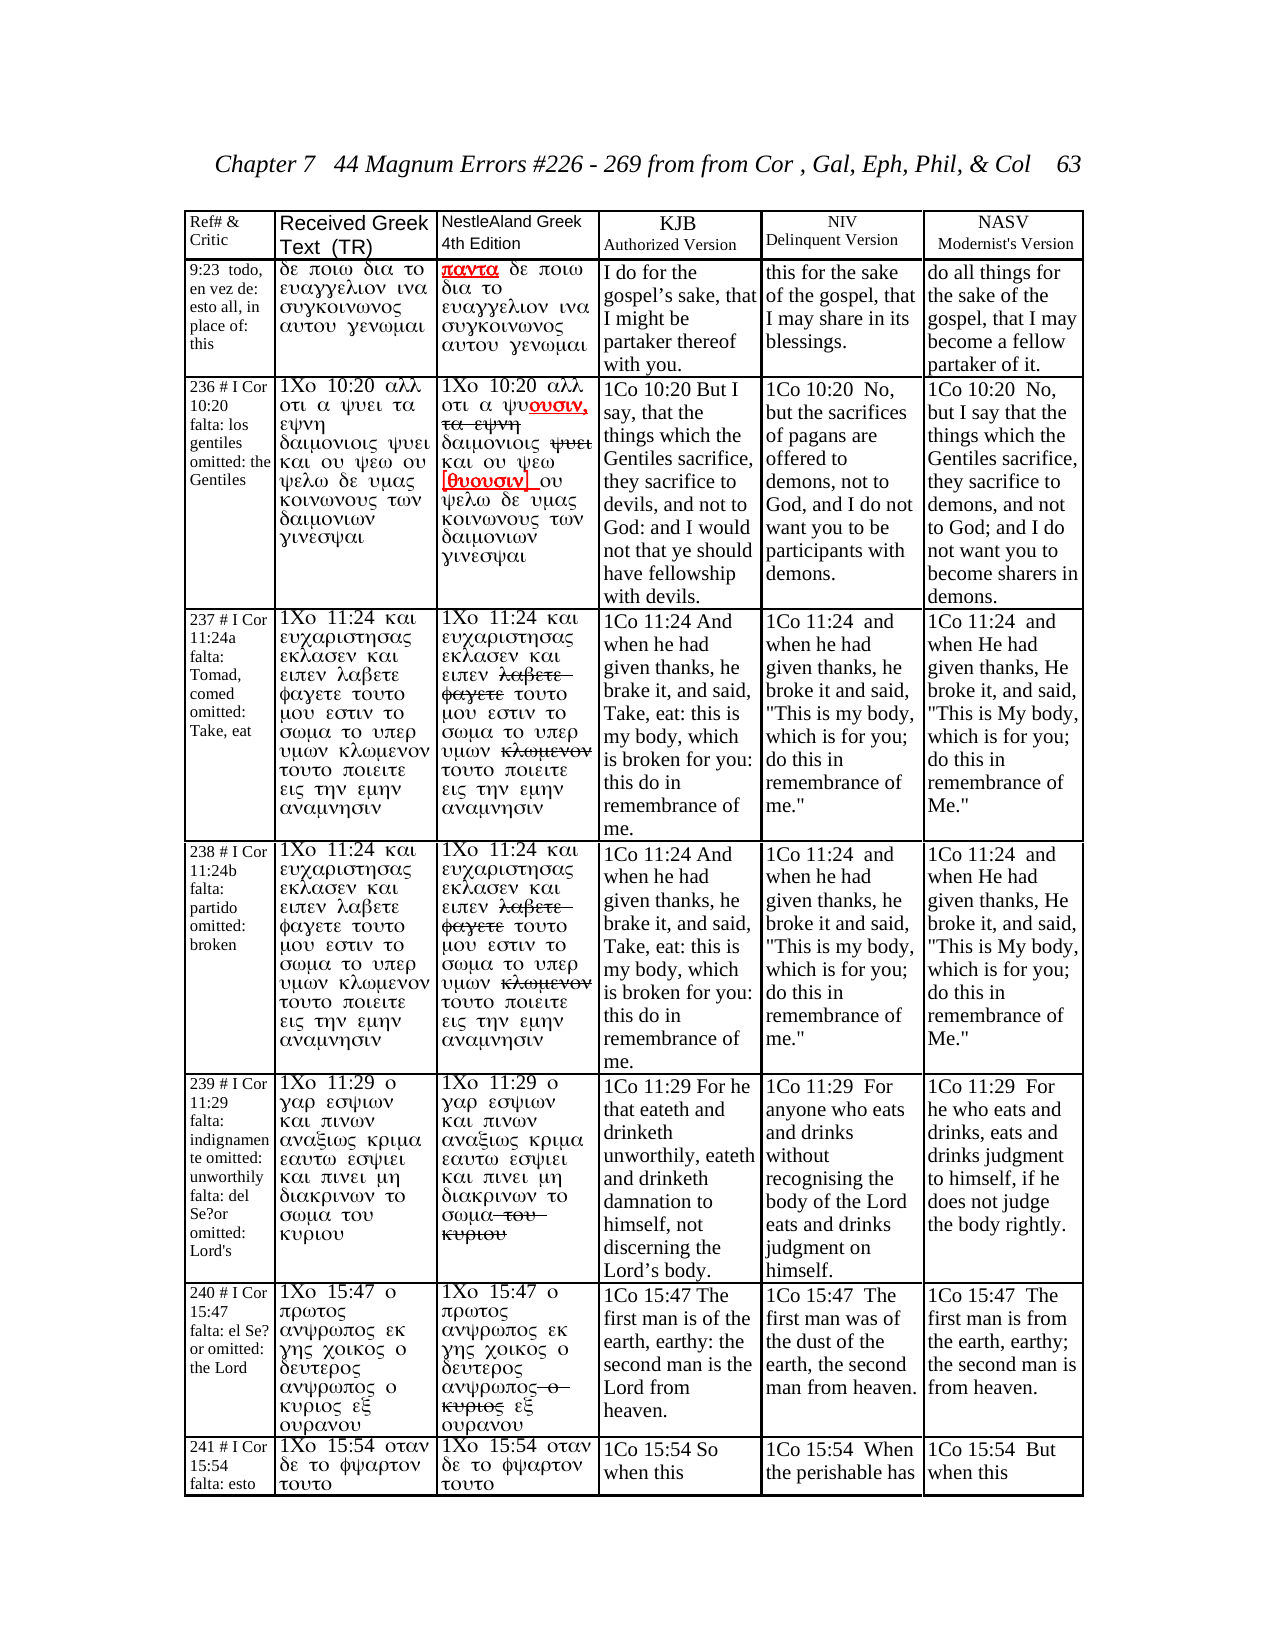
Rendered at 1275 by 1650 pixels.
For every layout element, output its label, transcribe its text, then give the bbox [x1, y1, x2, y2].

table_cell 1Co 10:20 all oti a yuousin, ta eynh daimonioiV yuei kai ou yew [quousin] ou yelw de umaV koinwnouV twn daimoniwn ginesyai [438, 378, 598, 608]
table_cell 236 # I Cor 10:20 falta: los gentiles omitted: the Gentiles [186, 378, 274, 608]
table_cell 1Co 15:47 The first man is from the earth, earthy; the second man is from heaven. [925, 1284, 1082, 1436]
table_cell 1Co 10:20 No, but I say that the things which the Gentiles sacrifice, they sacrifice to demons, and not to God; and I do not want you to become sharers in demons. [925, 378, 1082, 608]
table_cell de poiw dia to euaggelion ina sugkoinwnoV autou genwmai [276, 261, 436, 376]
table_header Ref# & Critic [186, 212, 274, 258]
table_cell 1Co 11:24 kai eucaristhsaV eklasen kai eipen labete fagete touto mou estin to swma to uper umwn klwmenon touto poieite eiV thn emhn anamnhsin [276, 843, 436, 1073]
table_cell 1Co 10:20 No, but the sacrifices of pagans are offered to demons, not to God, and I do not want you to be participants with demons. [763, 378, 922, 608]
table_cell 1Co 11:29 o gar esyiwn kai pinwn anaxiwV krima eautw esyiei kai pinei mh diakrinwn to swma tou kuriou [438, 1075, 598, 1282]
table_cell 1Co 11:24 kai eucaristhsaV eklasen kai eipen labete fagete touto mou estin to swma to uper umwn klwmenon touto poieite eiV thn emhn anamnhsin [438, 610, 598, 840]
table_cell 1Co 11:29 For he who eats and drinks, eats and drinks judgment to himself, if he does not judge the body rightly. [925, 1075, 1082, 1282]
table_cell 1Co 11:24 kai eucaristhsaV eklasen kai eipen labete fagete touto mou estin to swma to uper umwn klwmenon touto poieite eiV thn emhn anamnhsin [276, 610, 436, 840]
table_cell 1Co 15:54 When the perishable has [763, 1438, 922, 1494]
table_header NIV Delinquent Version [763, 212, 922, 258]
table_header NestleAland Greek 4th Edition [438, 212, 598, 258]
table_cell 1Co 15:54 So when this [600, 1438, 760, 1494]
table_cell 1Co 15:54 But when this [925, 1438, 1082, 1494]
table_cell 1Co 10:20 But I say, that the things which the Gentiles sacrifice, they sacrifice to devils, and not to God: and I would not that ye should have fellowship with devils. [600, 378, 760, 608]
table_cell 1Co 15:54 otan de to fyarton touto [438, 1438, 598, 1494]
table_cell 239 # I Cor 11:29 falta: indignamente omitted: unworthily falta: del Se?or omitted: Lord's [186, 1075, 274, 1282]
table_cell 1Co 11:29 For he that eateth and drinketh unworthily, eateth and drinketh damnation to himself, not discerning the Lord’s body. [600, 1075, 760, 1282]
table_cell 240 # I Cor 15:47 falta: el Se?or omitted: the Lord [186, 1284, 274, 1436]
table_cell 1Co 15:47 The first man is of the earth, earthy: the second man is the Lord from heaven. [600, 1284, 760, 1436]
table_header NASV Modernist's Version [925, 212, 1082, 258]
table_cell 1Co 15:47 The first man was of the dust of the earth, the second man from heaven. [763, 1284, 922, 1436]
table_cell 1Co 11:24 And when he had given thanks, he brake it, and said, Take, eat: this is my body, which is broken for you: this do in remembrance of me. [600, 843, 760, 1073]
table_cell 1Co 11:24 and when he had given thanks, he broke it and said, "This is my body, which is for you; do this in remembrance of me." [763, 843, 922, 1073]
table_cell 9:23 todo, en vez de: esto all, in place of: this [186, 261, 274, 376]
table_cell 1Co 11:29 For anyone who eats and drinks without recognising the body of the Lord eats and drinks judgment on himself. [763, 1075, 922, 1282]
table_cell 1Co 15:54 otan de to fyarton touto [276, 1438, 436, 1494]
table_cell 1Co 15:47 o prwtoV anyrwpoV ek ghV coikoV o deuteroV anyrwpoV o kurioV ex ouranou [276, 1284, 436, 1436]
table_cell this for the sake of the gospel, that I may share in its blessings. [763, 261, 922, 376]
table_cell 238 # I Cor 11:24b falta: partido omitted: broken [186, 843, 274, 1073]
table_cell I do for the gospel’s sake, that I might be partaker thereof with you. [600, 261, 760, 376]
table_header KJB Authorized Version [600, 212, 760, 258]
table_cell 1Co 11:24 and when he had given thanks, he broke it and said, "This is my body, which is for you; do this in remembrance of me." [763, 610, 922, 840]
table_cell 1Co 11:24 And when he had given thanks, he brake it, and said, Take, eat: this is my body, which is broken for you: this do in remembrance of me. [600, 610, 760, 840]
table_cell 1Co 11:24 and when He had given thanks, He broke it, and said, "This is My body, which is for you; do this in remembrance of Me." [925, 610, 1082, 840]
table_cell 241 # I Cor 15:54 falta: esto [186, 1438, 274, 1494]
table_header Received Greek Text (TR) [276, 212, 436, 258]
table_cell 1Co 10:20 all oti a yuei ta eynh daimonioiV yuei kai ou yew ou yelw de umaV koinwnouV twn daimoniwn ginesyai [276, 378, 436, 608]
table_cell 1Co 11:24 kai eucaristhsaV eklasen kai eipen labete fagete touto mou estin to swma to uper umwn klwmenon touto poieite eiV thn emhn anamnhsin [438, 843, 598, 1073]
table_cell 1Co 15:47 o prwtoV anyrwpoV ek ghV coikoV o deuteroV anyrwpoV o kurioV ex ouranou [438, 1284, 598, 1436]
table_cell 1Co 11:29 o gar esyiwn kai pinwn anaxiwV krima eautw esyiei kai pinei mh diakrinwn to swma tou kuriou [276, 1075, 436, 1282]
table_cell 237 # I Cor 11:24a falta: Tomad, comed omitted: Take, eat [186, 610, 274, 840]
table_cell 1Co 11:24 and when He had given thanks, He broke it, and said, "This is My body, which is for you; do this in remembrance of Me." [925, 843, 1082, 1073]
table_cell do all things for the sake of the gospel, that I may become a fellow partaker of it. [925, 261, 1082, 376]
table_cell panta de poiw dia to euaggelion ina sugkoinwnoV autou genwmai [438, 261, 598, 376]
